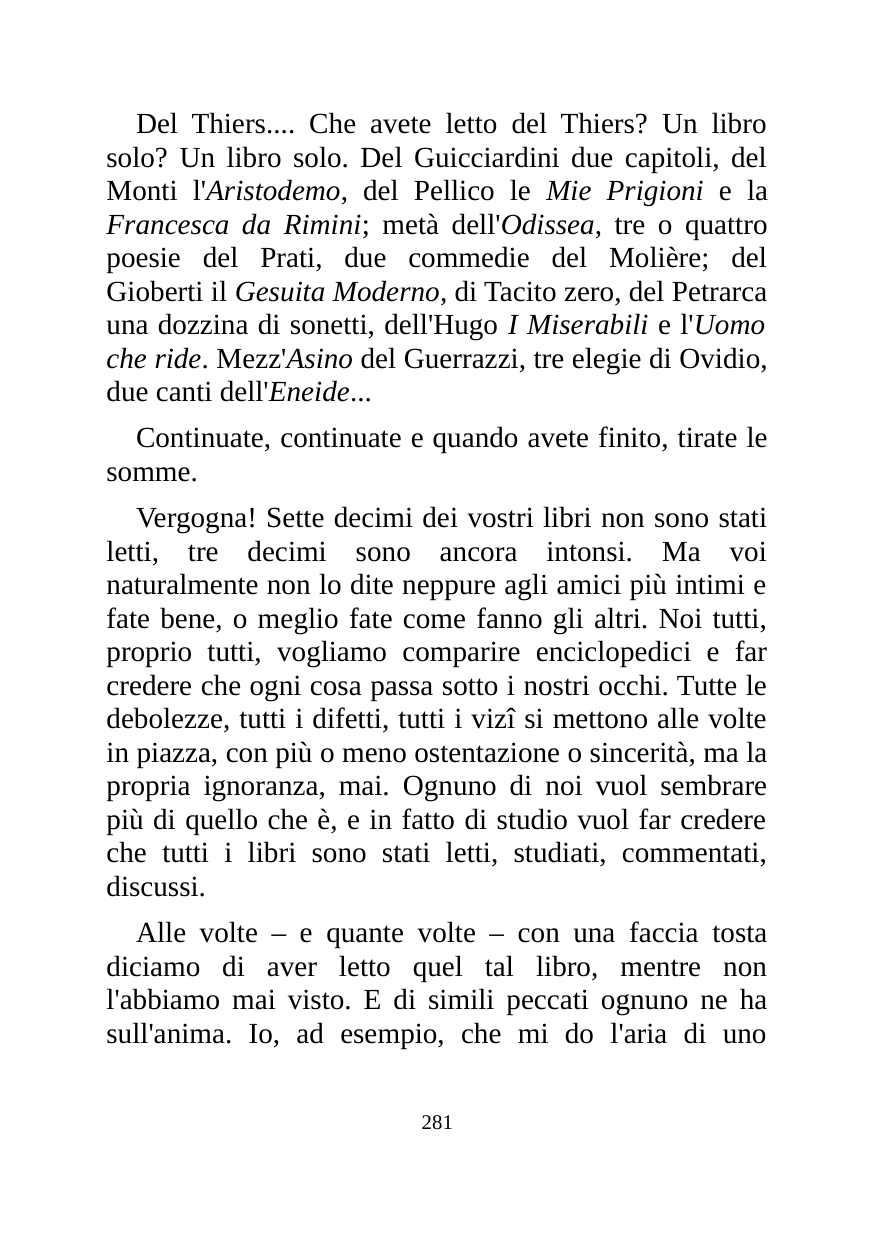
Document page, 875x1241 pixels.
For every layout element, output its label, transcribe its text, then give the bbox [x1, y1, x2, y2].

text Continuate, continuate e quando avete finito, tirate le somme. [106, 421, 768, 488]
text Vergogna! Sette decimi dei vostri libri non sono stati letti, tre decimi sono ancora intonsi. Ma voi naturalmente non lo dite neppure agli amici più intimi e fate bene, o meglio fate come fanno gli altri. Noi tutti, proprio tutti, vogliamo comparire enciclopedici e far credere che ogni cosa passa sotto i nostri occhi. Tutte le debolezze, tutti i difetti, tutti i vizî si mettono alle volte in piazza, con più o meno ostentazione o sincerità, ma la propria ignoranza, mai. Ognuno di noi vuol sembrare più di quello che è, e in fatto di studio vuol far credere che tutti i libri sono stati letti, studiati, commentati, discussi. [106, 500, 768, 903]
text Del Thiers.... Che avete letto del Thiers? Un libro solo? Un libro solo. Del Guicciardini due capitoli, del Monti l'Aristodemo, del Pellico le Mie Prigioni e la Francesca da Rimini; metà dell'Odissea, tre o quattro poesie del Prati, due commedie del Molière; del Gioberti il Gesuita Moderno, di Tacito zero, del Petrarca una dozzina di sonetti, dell'Hugo I Miserabili e l'Uomo che ride. Mezz'Asino del Guerrazzi, tre elegie di Ovidio, due canti dell'Eneide... [106, 106, 768, 408]
text Alle volte – e quante volte – con una faccia tosta diciamo di aver letto quel tal libro, mentre non l'abbiamo mai visto. E di simili peccati ognuno ne ha sull'anima. Io, ad esempio, che mi do l'aria di uno [106, 915, 768, 1049]
